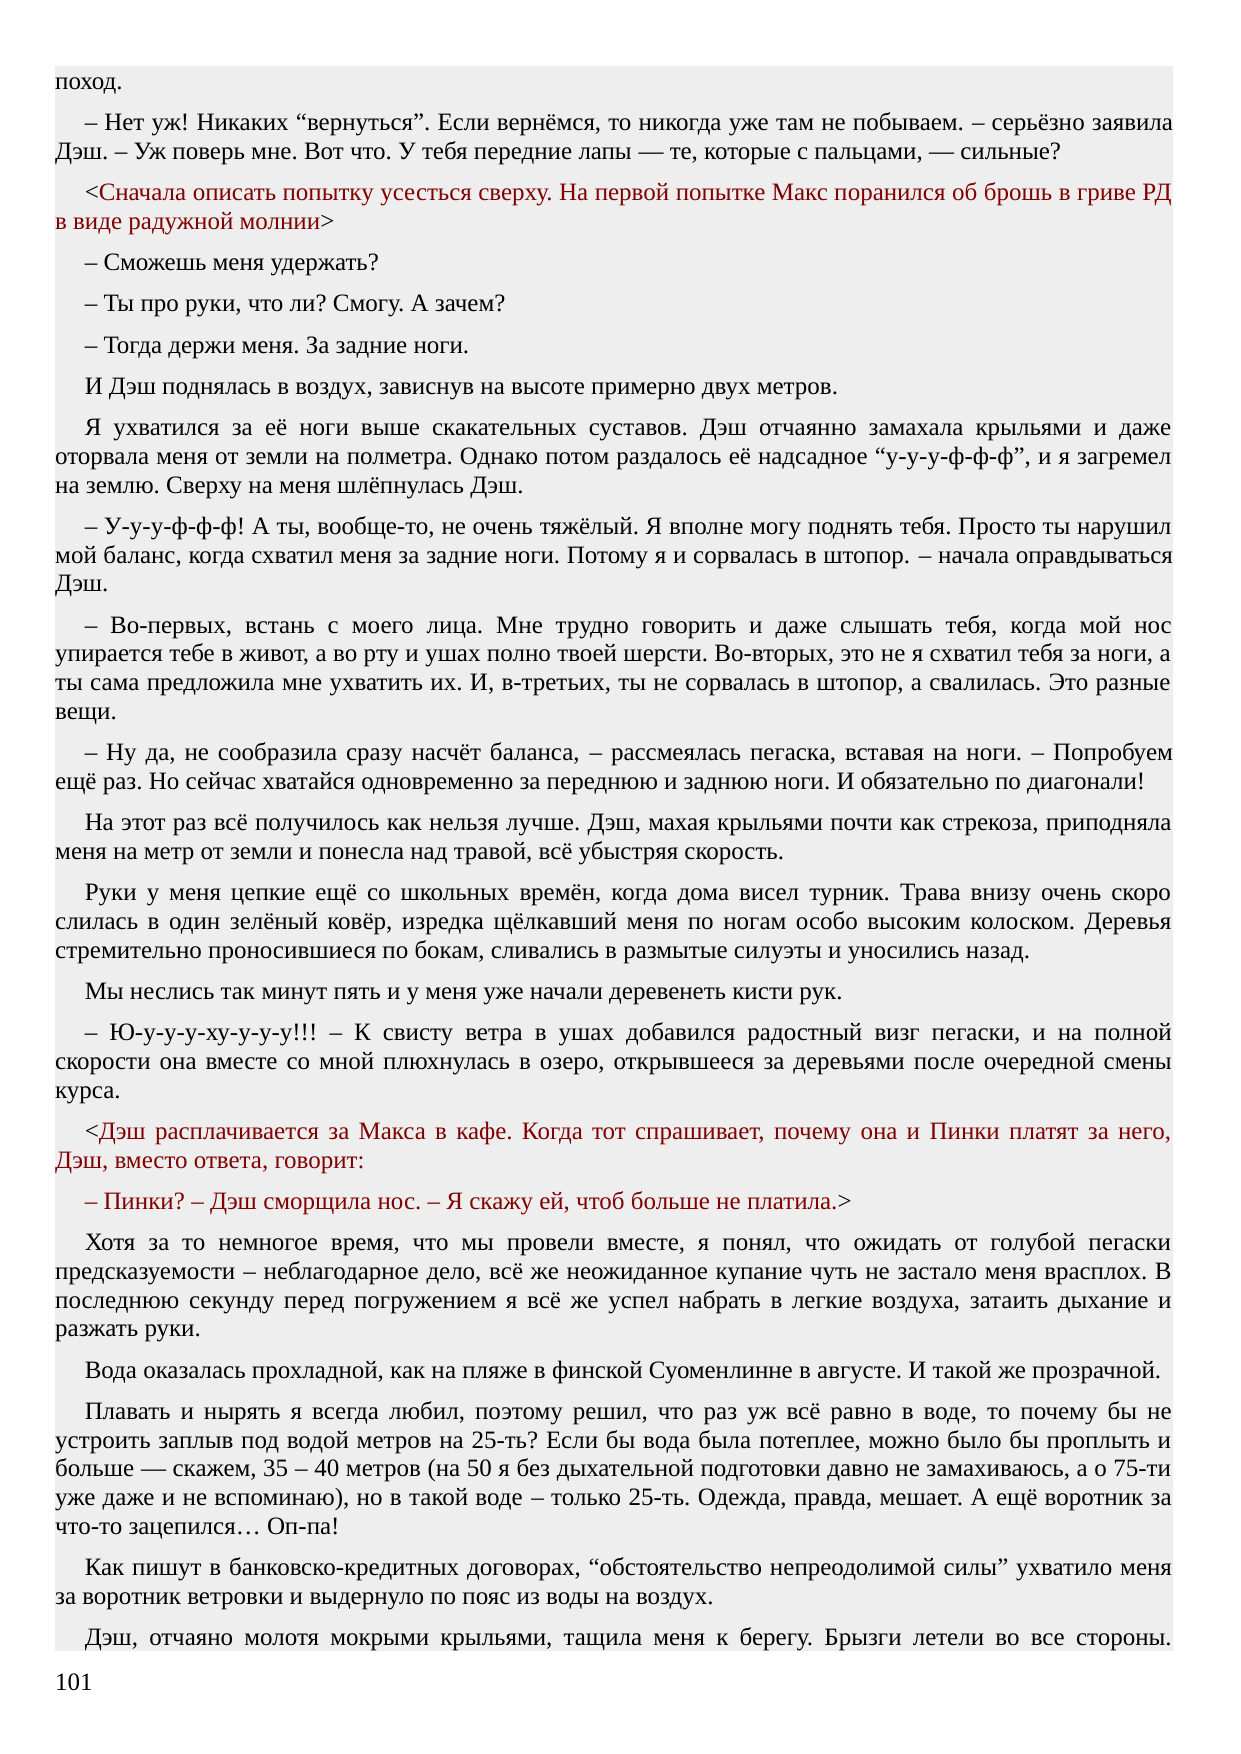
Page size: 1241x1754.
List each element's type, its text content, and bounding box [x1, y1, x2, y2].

text Я ухватился за её ноги выше скакательных суставов. Дэш отчаянно замахала крыльями и даже оторвала меня от земли на полметра. Однако потом раздалось её надсадное “у-у-у-ф-ф-ф”, и я загремел на землю. Сверху на меня шлёпнулась Дэш. [55, 412, 1173, 498]
text – Тогда держи меня. За задние ноги. [55, 330, 1173, 358]
text – Сможешь меня удержать? [55, 247, 1173, 276]
text – Во-первых, встань с моего лица. Мне трудно говорить и даже слышать тебя, когда мой нос упирается тебе в живот, а во рту и ушах полно твоей шерсти. Во-вторых, это не я схватил тебя за ноги, а ты сама предложила мне ухватить их. И, в-третьих, ты не сорвалась в штопор, а свалилась. Это разные вещи. [55, 610, 1173, 725]
text Вода оказалась прохладной, как на пляже в финской Суоменлинне в августе. И такой же прозрачной. [55, 1355, 1173, 1383]
text Плавать и нырять я всегда любил, поэтому решил, что раз уж всё равно в воде, то почему бы не устроить заплыв под водой метров на 25-ть? Если бы вода была потеплее, можно было бы проплыть и больше — скажем, 35 – 40 метров (на 50 я без дыхательной подготовки давно не замахиваюсь, а о 75-ти уже даже и не вспоминаю), но в такой воде – только 25-ть. Одежда, правда, мешает. А ещё воротник за что-то зацепился… Оп-па! [55, 1396, 1173, 1540]
text Дэш, отчаяно молотя мокрыми крыльями, тащила меня к берегу. Брызги летели во все стороны. [55, 1622, 1173, 1651]
text Мы неслись так минут пять и у меня уже начали деревенеть кисти рук. [55, 976, 1173, 1005]
text <Cначала описать попытку усесться сверху. На первой попытке Макс поранился об брошь в гриве РД в виде радужной молнии> [55, 177, 1173, 235]
text – Пинки? – Дэш сморщила нос. – Я скажу ей, чтоб больше не платила.> [55, 1186, 1173, 1215]
text Хотя за то немногое время, что мы провели вместе, я понял, что ожидать от голубой пегаски предсказуемости – неблагодарное дело, всё же неожиданное купание чуть не застало меня врасплох. В последнюю секунду перед погружением я всё же успел набрать в легкие воздуха, затаить дыхание и разжать руки. [55, 1227, 1173, 1342]
text – Нет уж! Никаких “вернуться”. Если вернёмся, то никогда уже там не побываем. – серьёзно заявила Дэш. – Уж поверь мне. Вот что. У тебя передние лапы — те, которые с пальцами, — сильные? [55, 107, 1173, 165]
text – Ты про руки, что ли? Смогу. А зачем? [55, 288, 1173, 317]
text – У-у-у-ф-ф-ф! А ты, вообще-то, не очень тяжёлый. Я вполне могу поднять тебя. Просто ты нарушил мой баланс, когда схватил меня за задние ноги. Потому я и сорвалась в штопор. – начала оправдываться Дэш. [55, 511, 1173, 597]
text Как пишут в банковско-кредитных договорах, “обстоятельство непреодолимой силы” ухватило меня за воротник ветровки и выдернуло по пояс из воды на воздух. [55, 1552, 1173, 1610]
text Руки у меня цепкие ещё со школьных времён, когда дома висел турник. Трава внизу очень скоро слилась в один зелёный ковёр, изредка щёлкавший меня по ногам особо высоким колоском. Деревья стремительно проносившиеся по бокам, сливались в размытые силуэты и уносились назад. [55, 877, 1173, 963]
text <Дэш расплачивается за Макса в кафе. Когда тот спрашивает, почему она и Пинки платят за него, Дэш, вместо ответа, говорит: [55, 1116, 1173, 1173]
text – Ну да, не сообразила сразу насчёт баланса, – рассмеялась пегаска, вставая на ноги. – Попробуем ещё раз. Но сейчас хватайся одновременно за переднюю и заднюю ноги. И обязательно по диагонали! [55, 737, 1173, 795]
text На этот раз всё получилось как нельзя лучше. Дэш, махая крыльями почти как стрекоза, приподняла меня на метр от земли и понесла над травой, всё убыстряя скорость. [55, 807, 1173, 865]
text поход. [55, 66, 1173, 95]
text И Дэш поднялась в воздух, зависнув на высоте примерно двух метров. [55, 371, 1173, 400]
text – Ю-у-у-у-ху-у-у-у!!! – К свисту ветра в ушах добавился радостный визг пегаски, и на полной скорости она вместе со мной плюхнулась в озеро, открывшееся за деревьями после очередной смены курса. [55, 1017, 1173, 1103]
